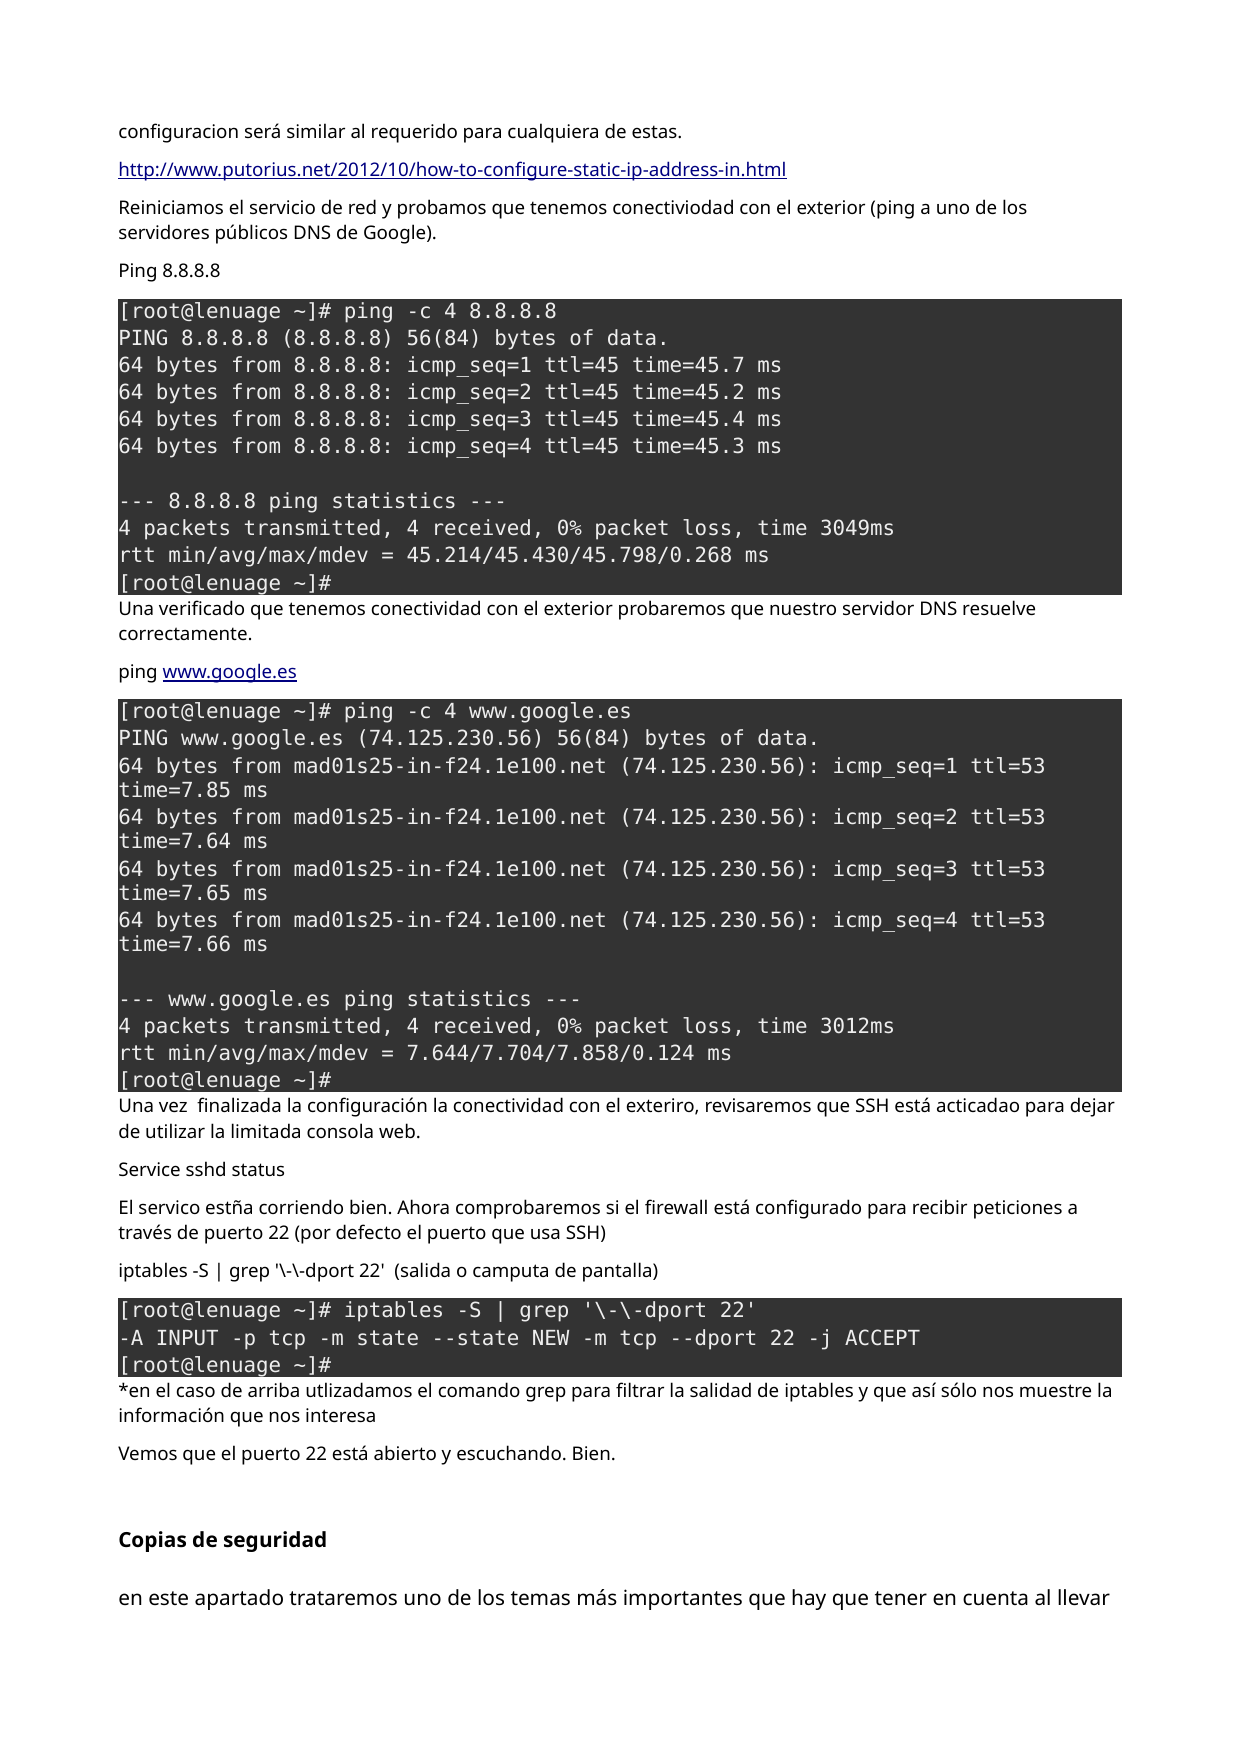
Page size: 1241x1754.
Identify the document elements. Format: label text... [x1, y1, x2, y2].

text [root@lenuage ~]# ping -c 4 8.8.8.8 [118, 299, 1122, 323]
text [root@lenuage ~]# [118, 571, 1122, 595]
text Una verificado que tenemos conectividad con el exterior probaremos que nuestro servidor DNS resuelve correctamente. [118, 595, 1122, 646]
text 64 bytes from 8.8.8.8: icmp_seq=1 ttl=45 time=45.7 ms [118, 353, 1122, 377]
text http://www.putorius.net/2012/10/how-to-configure-static-ip-address-in.html [118, 156, 1122, 182]
text en este apartado trataremos uno de los temas más importantes que hay que tener en cuenta al llevar [118, 1583, 1122, 1612]
text 64 bytes from mad01s25-in-f24.1e100.net (74.125.230.56): icmp_seq=2 ttl=53 time=7.64 ms [118, 805, 1122, 854]
text -A INPUT -p tcp -m state --state NEW -m tcp --dport 22 -j ACCEPT [118, 1326, 1122, 1350]
text rtt min/avg/max/mdev = 7.644/7.704/7.858/0.124 ms [118, 1041, 1122, 1065]
text [root@lenuage ~]# [118, 1068, 1122, 1092]
text Reiniciamos el servicio de red y probamos que tenemos conectiviodad con el exterior (ping a uno de los servidores públicos DNS de Google). [118, 194, 1122, 245]
text [root@lenuage ~]# iptables -S | grep '\-\-dport 22' [118, 1298, 1122, 1323]
text 64 bytes from mad01s25-in-f24.1e100.net (74.125.230.56): icmp_seq=3 ttl=53 time=7.65 ms [118, 857, 1122, 905]
text Ping 8.8.8.8 [118, 258, 1122, 283]
text PING www.google.es (74.125.230.56) 56(84) bytes of data. [118, 726, 1122, 751]
text [root@lenuage ~]# [118, 1353, 1122, 1377]
text 64 bytes from 8.8.8.8: icmp_seq=4 ttl=45 time=45.3 ms [118, 434, 1122, 459]
text iptables -S | grep '\-\-dport 22' (salida o camputa de pantalla) [118, 1258, 1122, 1283]
text --- 8.8.8.8 ping statistics --- [118, 489, 1122, 513]
text 64 bytes from 8.8.8.8: icmp_seq=2 ttl=45 time=45.2 ms [118, 380, 1122, 404]
text --- www.google.es ping statistics --- [118, 987, 1122, 1011]
text [root@lenuage ~]# ping -c 4 www.google.es [118, 699, 1122, 723]
text Una vez finalizada la configuración la conectividad con el exteriro, revisaremos que SSH está acticadao para dejar de utilizar la limitada consola web. [118, 1092, 1122, 1143]
text PING 8.8.8.8 (8.8.8.8) 56(84) bytes of data. [118, 326, 1122, 350]
text ping www.google.es [118, 658, 1122, 684]
text 4 packets transmitted, 4 received, 0% packet loss, time 3012ms [118, 1014, 1122, 1038]
text 4 packets transmitted, 4 received, 0% packet loss, time 3049ms [118, 516, 1122, 540]
text *en el caso de arriba utlizadamos el comando grep para filtrar la salidad de iptables y que así sólo nos muestre la información que nos interesa [118, 1377, 1122, 1428]
text El servico estña corriendo bien. Ahora comprobaremos si el firewall está configurado para recibir peticiones a través de puerto 22 (por defecto el puerto que usa SSH) [118, 1194, 1122, 1245]
text Vemos que el puerto 22 está abierto y escuchando. Bien. [118, 1441, 1122, 1466]
text configuracion será similar al requerido para cualquiera de estas. [118, 118, 1122, 144]
text Service sshd status [118, 1156, 1122, 1182]
text 64 bytes from mad01s25-in-f24.1e100.net (74.125.230.56): icmp_seq=1 ttl=53 time=7.85 ms [118, 754, 1122, 802]
text 64 bytes from 8.8.8.8: icmp_seq=3 ttl=45 time=45.4 ms [118, 407, 1122, 432]
text Copias de seguridad [118, 1525, 1122, 1554]
text 64 bytes from mad01s25-in-f24.1e100.net (74.125.230.56): icmp_seq=4 ttl=53 time=7.66 ms [118, 908, 1122, 957]
text rtt min/avg/max/mdev = 45.214/45.430/45.798/0.268 ms [118, 543, 1122, 568]
